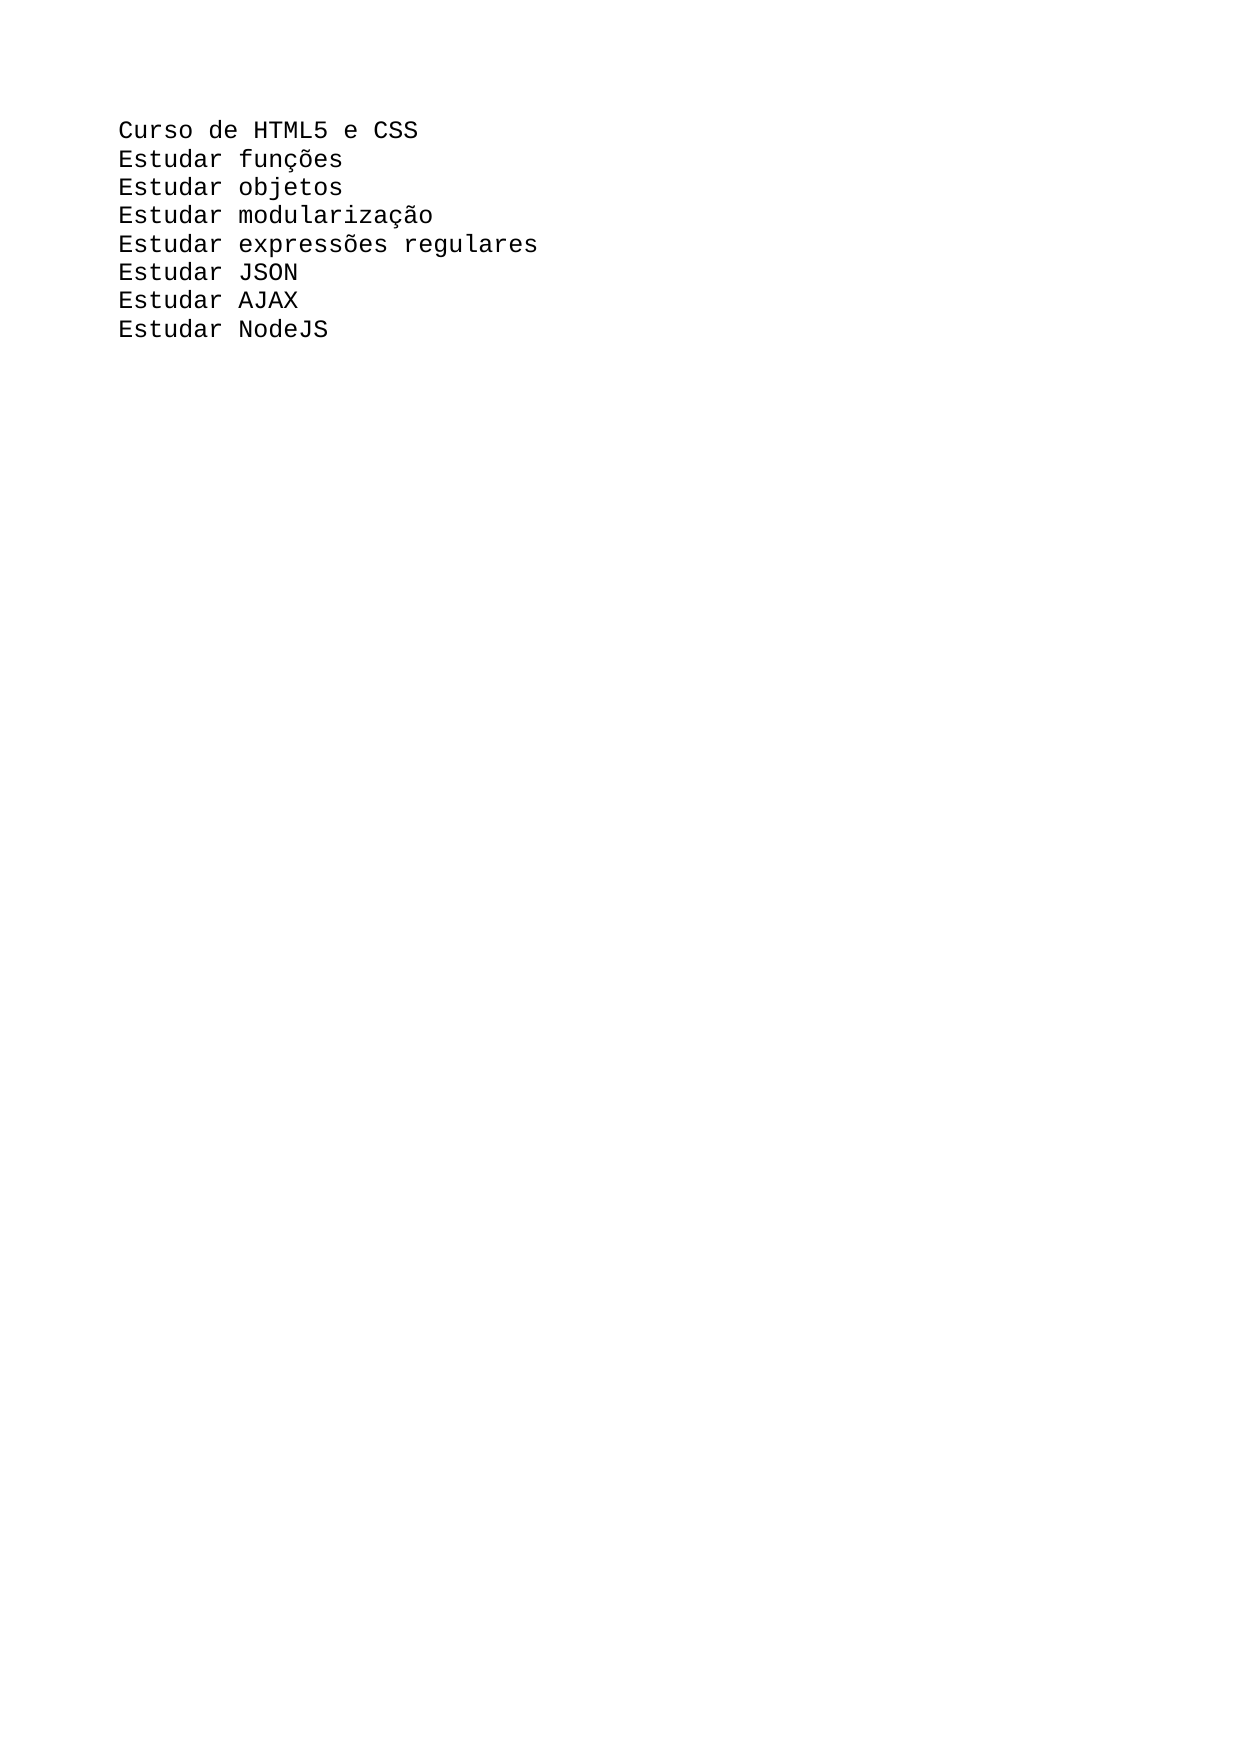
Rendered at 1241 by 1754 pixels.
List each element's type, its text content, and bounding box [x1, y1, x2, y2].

text Estudar expressões regulares [118, 231, 1122, 260]
text Estudar JSON [118, 260, 1122, 288]
text Estudar NodeJS [118, 316, 1122, 345]
text Curso de HTML5 e CSS [118, 118, 1122, 146]
text Estudar objetos [118, 175, 1122, 203]
text Estudar AJAX [118, 288, 1122, 316]
text Estudar funções [118, 146, 1122, 175]
text Estudar modularização [118, 203, 1122, 231]
